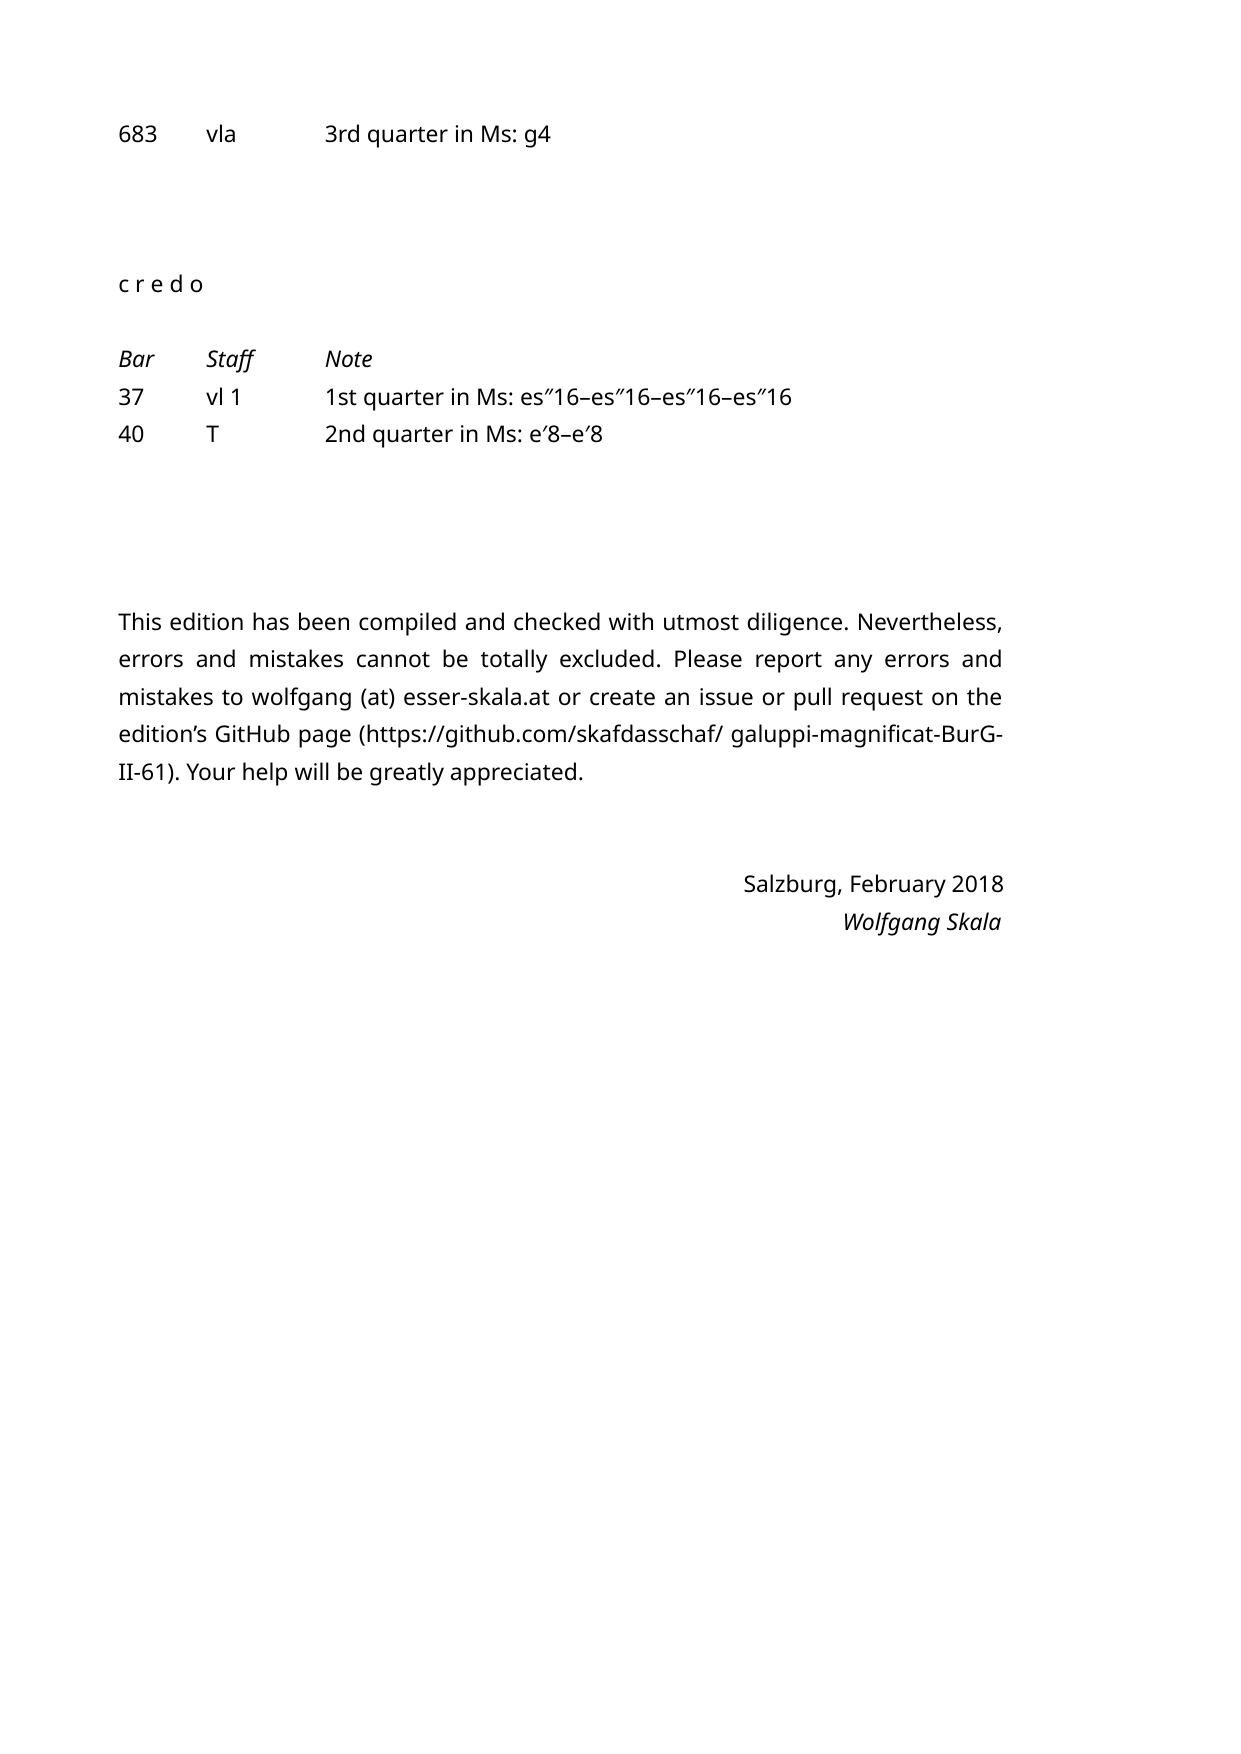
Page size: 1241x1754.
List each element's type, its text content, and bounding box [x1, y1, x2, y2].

text Bar Staff Note 37 vl 1 1st quarter in Ms: es″16–es″16–es″16–es″16 40 T 2nd quarter in Ms: e′8–e′8 [118, 343, 1004, 562]
text Salzburg, February 2018 Wolfgang Skala [118, 868, 1004, 937]
text 683 vla 3rd quarter in Ms: g4 c r e d o [118, 118, 1004, 299]
text This edition has been compiled and checked with utmost diligence. Nevertheless, errors and mistakes cannot be totally excluded. Please report any errors and mistakes to wolfgang (at) esser-skala.at or create an issue or pull request on the edition’s GitHub page (https://github.com/skafdasschaf/ galuppi-magnificat-BurG-II-61). Your help will be greatly appreciated. [118, 606, 1004, 787]
